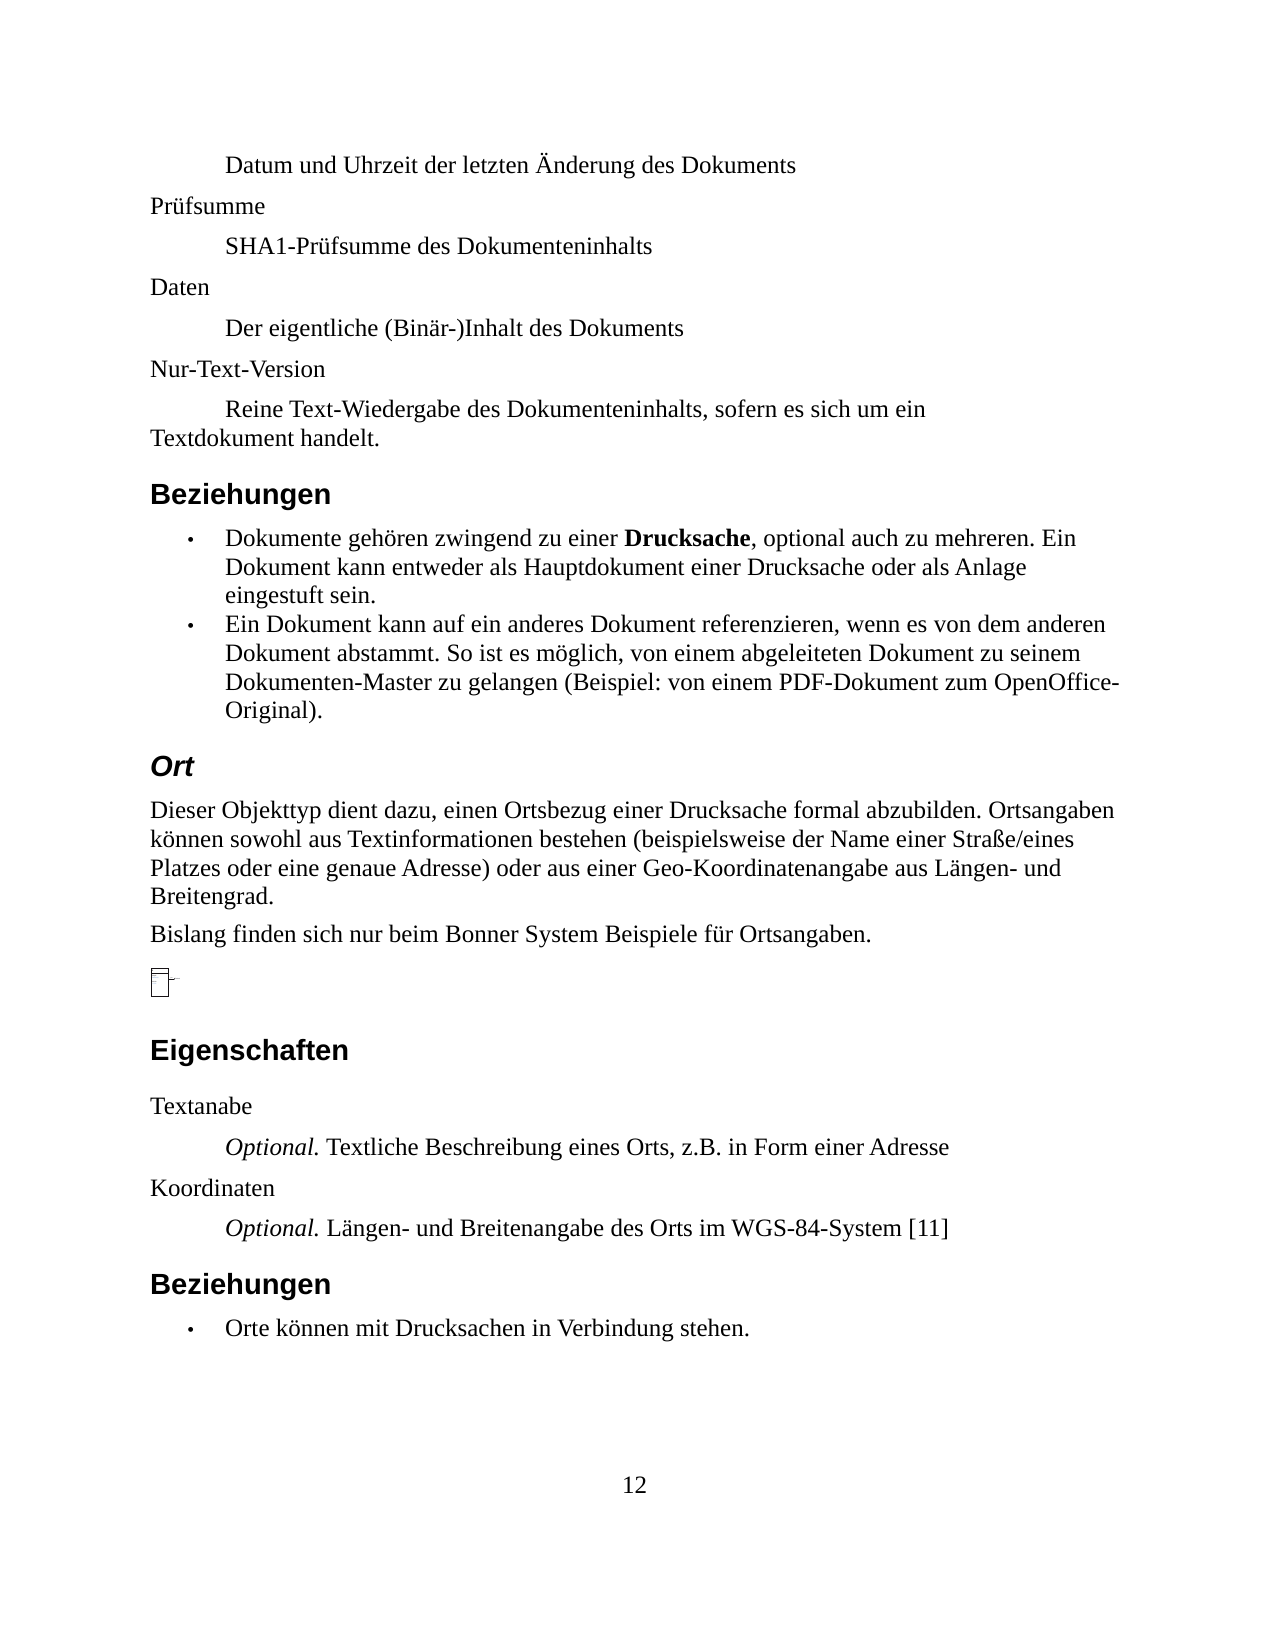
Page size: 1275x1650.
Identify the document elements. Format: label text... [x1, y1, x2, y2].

text Daten [150, 272, 1125, 301]
text SHA1-Prüfsumme des Dokumenteninhalts [225, 231, 1125, 260]
subtitle Beziehungen [150, 477, 1125, 510]
text Textanabe [150, 1091, 1125, 1120]
subtitle Eigenschaften [150, 1033, 1125, 1067]
text Optional. Textliche Beschreibung eines Orts, z.B. in Form einer Adresse [225, 1132, 1125, 1161]
text Bislang finden sich nur beim Bonner System Beispiele für Ortsangaben. [150, 919, 1125, 948]
text Datum und Uhrzeit der letzten Änderung des Dokuments [225, 150, 1125, 179]
text Reine Text-Wiedergabe des Dokumenteninhalts, sofern es sich um ein [225, 394, 1125, 423]
text Textdokument handelt. [150, 423, 1125, 452]
text Koordinaten [150, 1173, 1125, 1201]
text Dieser Objekttyp dient dazu, einen Ortsbezug einer Drucksache formal abzubilden. Ortsangaben können sowohl aus Textinformationen bestehen (beispielsweise der Name einer Straße/eines Platzes oder eine genaue Adresse) oder aus einer Geo-Koordinatenangabe aus Längen- und Breitengrad. [150, 795, 1125, 910]
text Der eigentliche (Binär-)Inhalt des Dokuments [225, 313, 1125, 342]
list Dokumente gehören zwingend zu einer Drucksache, optional auch zu mehreren. Ein Dokument kann entweder als Hauptdokument einer Drucksache oder als Anlage eingestuft sein. [187, 523, 1125, 609]
list Ein Dokument kann auf ein anderes Dokument referenzieren, wenn es von dem anderen Dokument abstammt. So ist es möglich, von einem abgeleiteten Dokument zu seinem Dokumenten-Master zu gelangen (Beispiel: von einem PDF-Dokument zum OpenOffice-Original). [187, 609, 1125, 724]
list Orte können mit Drucksachen in Verbindung stehen. [187, 1313, 1125, 1342]
text Nur-Text-Version [150, 354, 1125, 382]
text Prüfsumme [150, 191, 1125, 219]
subtitle Beziehungen [150, 1267, 1125, 1301]
subtitle Ort [150, 749, 1125, 783]
text Optional. Längen- und Breitenangabe des Orts im WGS-84-System [11] [225, 1213, 1125, 1242]
